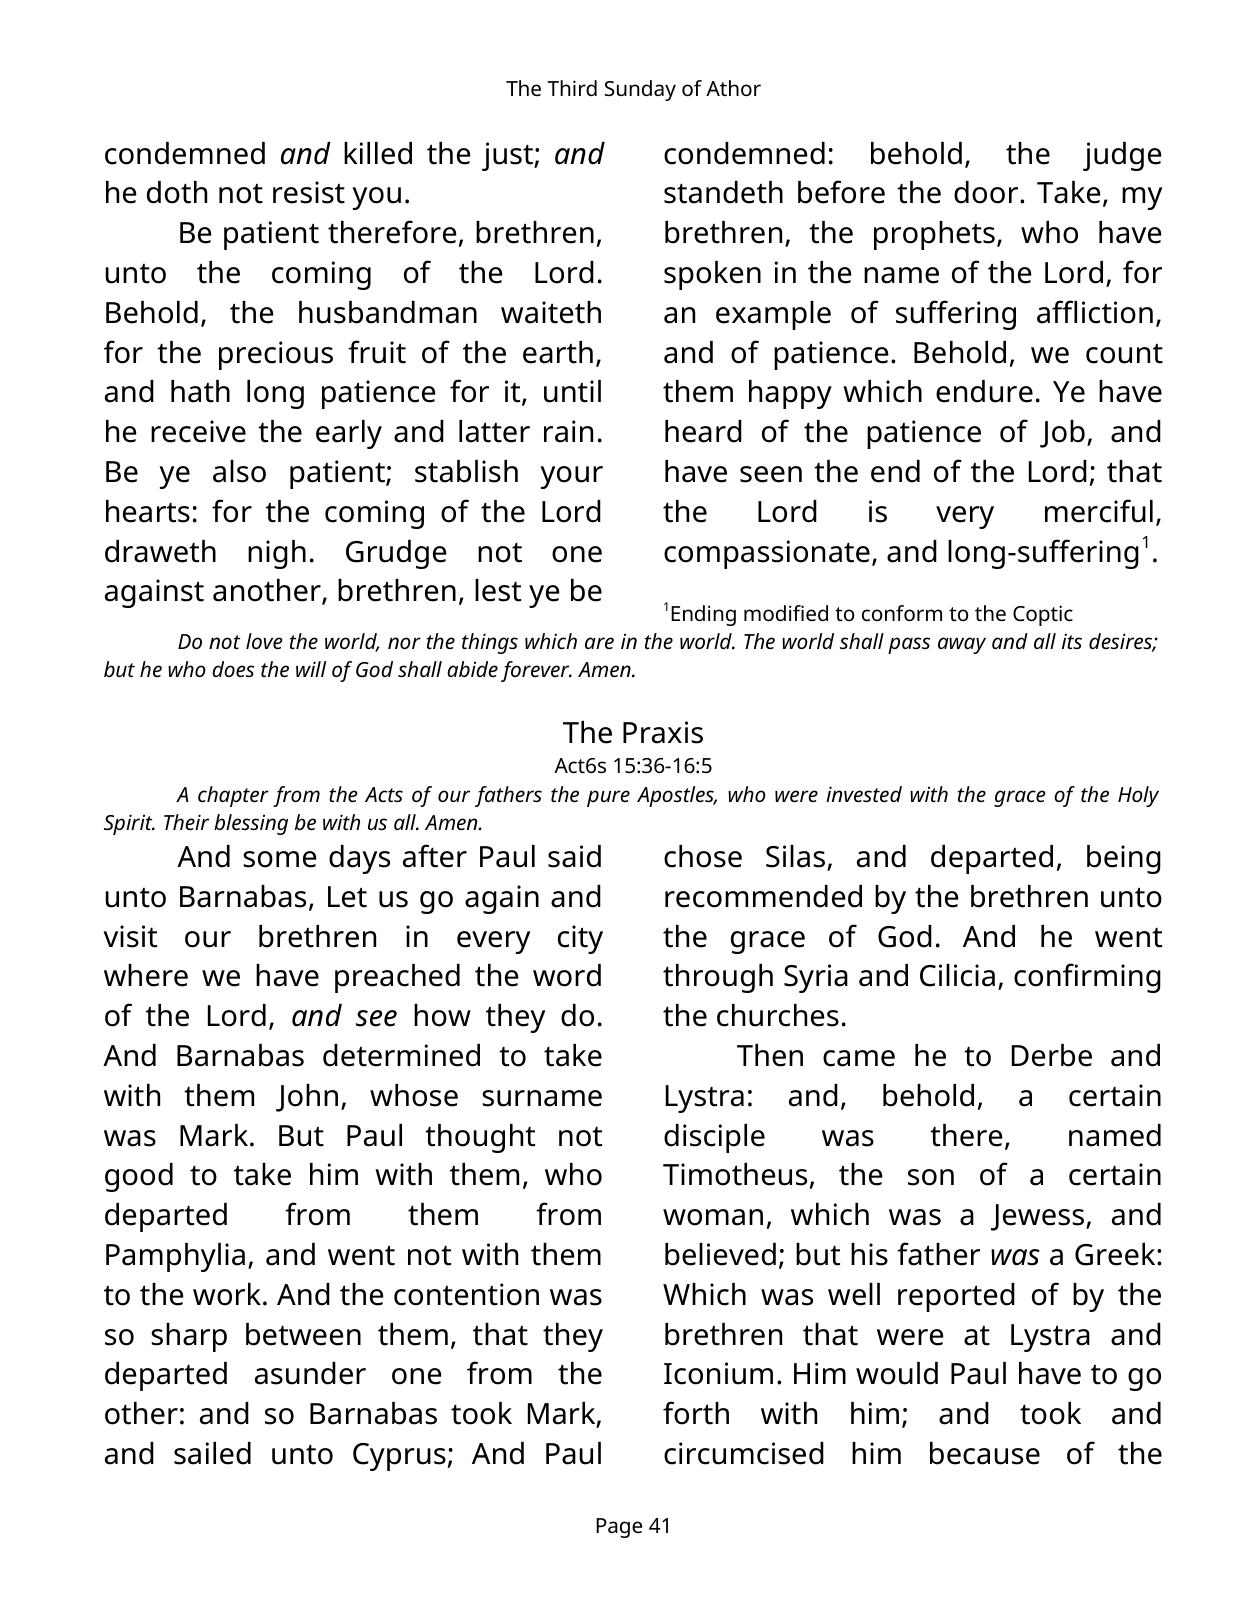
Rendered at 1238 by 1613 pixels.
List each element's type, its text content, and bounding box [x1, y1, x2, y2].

text Act6s 15:36-16:5 [103, 752, 1163, 780]
text Then came he to Derbe and Lystra: and, behold, a certain disciple was there, named Timotheus, the son of a certain woman, which was a Jewess, and believed; but his father was a Greek: Which was well reported of by the brethren that were at Lystra and Iconium. Him would Paul have to go forth with him; and took and circumcised him because of the [663, 1035, 1163, 1473]
text 1Ending modified to conform to the Coptic [663, 599, 1163, 627]
text A chapter from the Acts of our fathers the pure Apostles, who were invested with the grace of the Holy Spirit. Their blessing be with us all. Amen. [103, 780, 1163, 836]
text And some days after Paul said unto Barnabas, Let us go again and visit our brethren in every city where we have preached the word of the Lord, and see how they do. And Barnabas determined to take with them John, whose surname was Mark. But Paul thought not good to take him with them, who departed from them from Pamphylia, and went not with them to the work. And the contention was so sharp between them, that they departed asunder one from the other: and so Barnabas took Mark, and sailed unto Cyprus; And Paul [103, 836, 604, 1473]
text The Third Sunday of Athor [102, 74, 1165, 102]
text Do not love the world, nor the things which are in the world. The world shall pass away and all its desires; but he who does the will of God shall abide forever. Amen. [103, 627, 1163, 683]
text The Praxis [103, 712, 1163, 752]
text Be patient therefore, brethren, unto the coming of the Lord. Behold, the husbandman waiteth for the precious fruit of the earth, and hath long patience for it, until he receive the early and latter rain. Be ye also patient; stablish your hearts: for the coming of the Lord draweth nigh. Grudge not one against another, brethren, lest ye be [103, 212, 604, 610]
text condemned and killed the just; and he doth not resist you. [103, 133, 604, 212]
text chose Silas, and departed, being recommended by the brethren unto the grace of God. And he went through Syria and Cilicia, confirming the churches. [663, 836, 1163, 1035]
text condemned: behold, the judge standeth before the door. Take, my brethren, the prophets, who have spoken in the name of the Lord, for an example of suffering affliction, and of patience. Behold, we count them happy which endure. Ye have heard of the patience of Job, and have seen the end of the Lord; that the Lord is very merciful, compassionate, and long-suffering1. [663, 133, 1163, 571]
